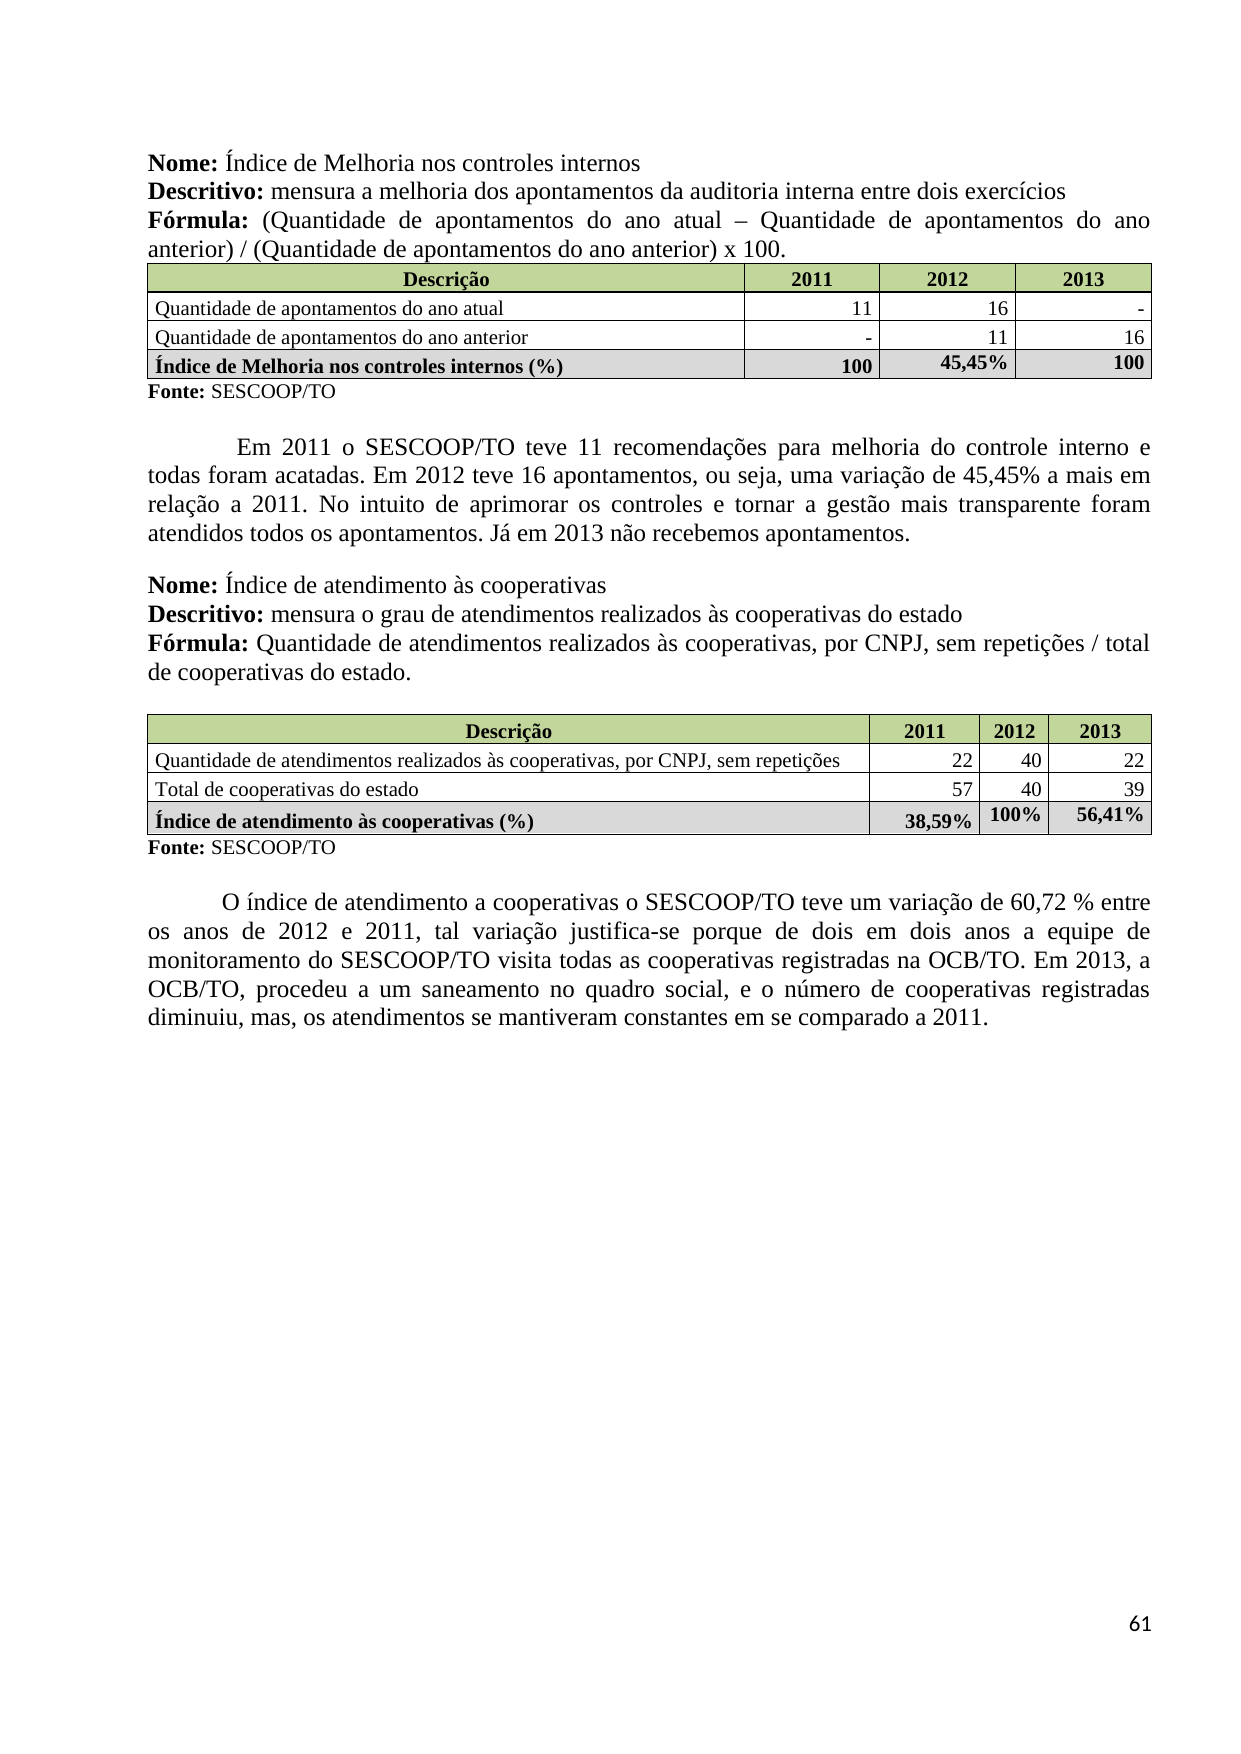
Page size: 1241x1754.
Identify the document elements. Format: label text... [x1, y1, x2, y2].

table_cell 45,45% [880, 350, 1015, 378]
text Nome: Índice de Melhoria nos controles internos [148, 148, 1152, 176]
table_cell 40 [980, 744, 1048, 772]
table_cell 22 [1049, 744, 1151, 772]
table_cell Índice de Melhoria nos controles internos (%) [148, 350, 744, 378]
table_cell 100 [1016, 350, 1151, 378]
text Em 2011 o SESCOOP/TO teve 11 recomendações para melhoria do controle interno e todas foram acatadas. Em 2012 teve 16 apontamentos, ou seja, uma variação de 45,45% a mais em relação a 2011. No intuito de aprimorar os controles e tornar a gestão mais transparente foram atendidos todos os apontamentos. Já em 2013 não recebemos apontamentos. [148, 432, 1152, 547]
table_cell - [1016, 293, 1151, 320]
table_cell 16 [880, 293, 1015, 320]
text Descritivo: mensura a melhoria dos apontamentos da auditoria interna entre dois exercícios [148, 176, 1152, 205]
text Fórmula: Quantidade de atendimentos realizados às cooperativas, por CNPJ, sem repetições / total de cooperativas do estado. [148, 628, 1152, 686]
table_header 2012 [880, 264, 1015, 291]
table_cell 38,59% [870, 802, 979, 833]
table_header 2012 [980, 715, 1048, 743]
text Nome: Índice de atendimento às cooperativas [148, 571, 1152, 599]
text Fonte: SESCOOP/TO [148, 379, 1152, 403]
table_header 2013 [1016, 264, 1151, 291]
table_cell 100 [745, 350, 879, 378]
table_cell Total de cooperativas do estado [148, 773, 869, 801]
table_cell Índice de atendimento às cooperativas (%) [148, 802, 869, 833]
table_cell 16 [1016, 321, 1151, 349]
table_header 2013 [1049, 715, 1151, 743]
table_cell 22 [870, 744, 979, 772]
table_header Descrição [148, 264, 744, 291]
table_header 2011 [745, 264, 879, 291]
table_cell Quantidade de apontamentos do ano atual [148, 293, 744, 320]
table_cell 40 [980, 773, 1048, 801]
table_cell 56,41% [1049, 802, 1151, 833]
text O índice de atendimento a cooperativas o SESCOOP/TO teve um variação de 60,72 % entre os anos de 2012 e 2011, tal variação justifica-se porque de dois em dois anos a equipe de monitoramento do SESCOOP/TO visita todas as cooperativas registradas na OCB/TO. Em 2013, a OCB/TO, procedeu a um saneamento no quadro social, e o número de cooperativas registradas diminuiu, mas, os atendimentos se mantiveram constantes em se comparado a 2011. [148, 887, 1152, 1031]
table_cell - [745, 321, 879, 349]
table_cell 100% [980, 802, 1048, 833]
text Descritivo: mensura o grau de atendimentos realizados às cooperativas do estado [148, 599, 1152, 628]
table_cell 11 [880, 321, 1015, 349]
table_cell Quantidade de apontamentos do ano anterior [148, 321, 744, 349]
table_header 2011 [870, 715, 979, 743]
table_cell 11 [745, 293, 879, 320]
table_cell 39 [1049, 773, 1151, 801]
table_cell Quantidade de atendimentos realizados às cooperativas, por CNPJ, sem repetições [148, 744, 869, 772]
text Fonte: SESCOOP/TO [148, 835, 1152, 859]
text Fórmula: (Quantidade de apontamentos do ano atual – Quantidade de apontamentos do ano anterior) / (Quantidade de apontamentos do ano anterior) x 100. [148, 205, 1152, 263]
table_header Descrição [148, 715, 869, 743]
table_cell 57 [870, 773, 979, 801]
